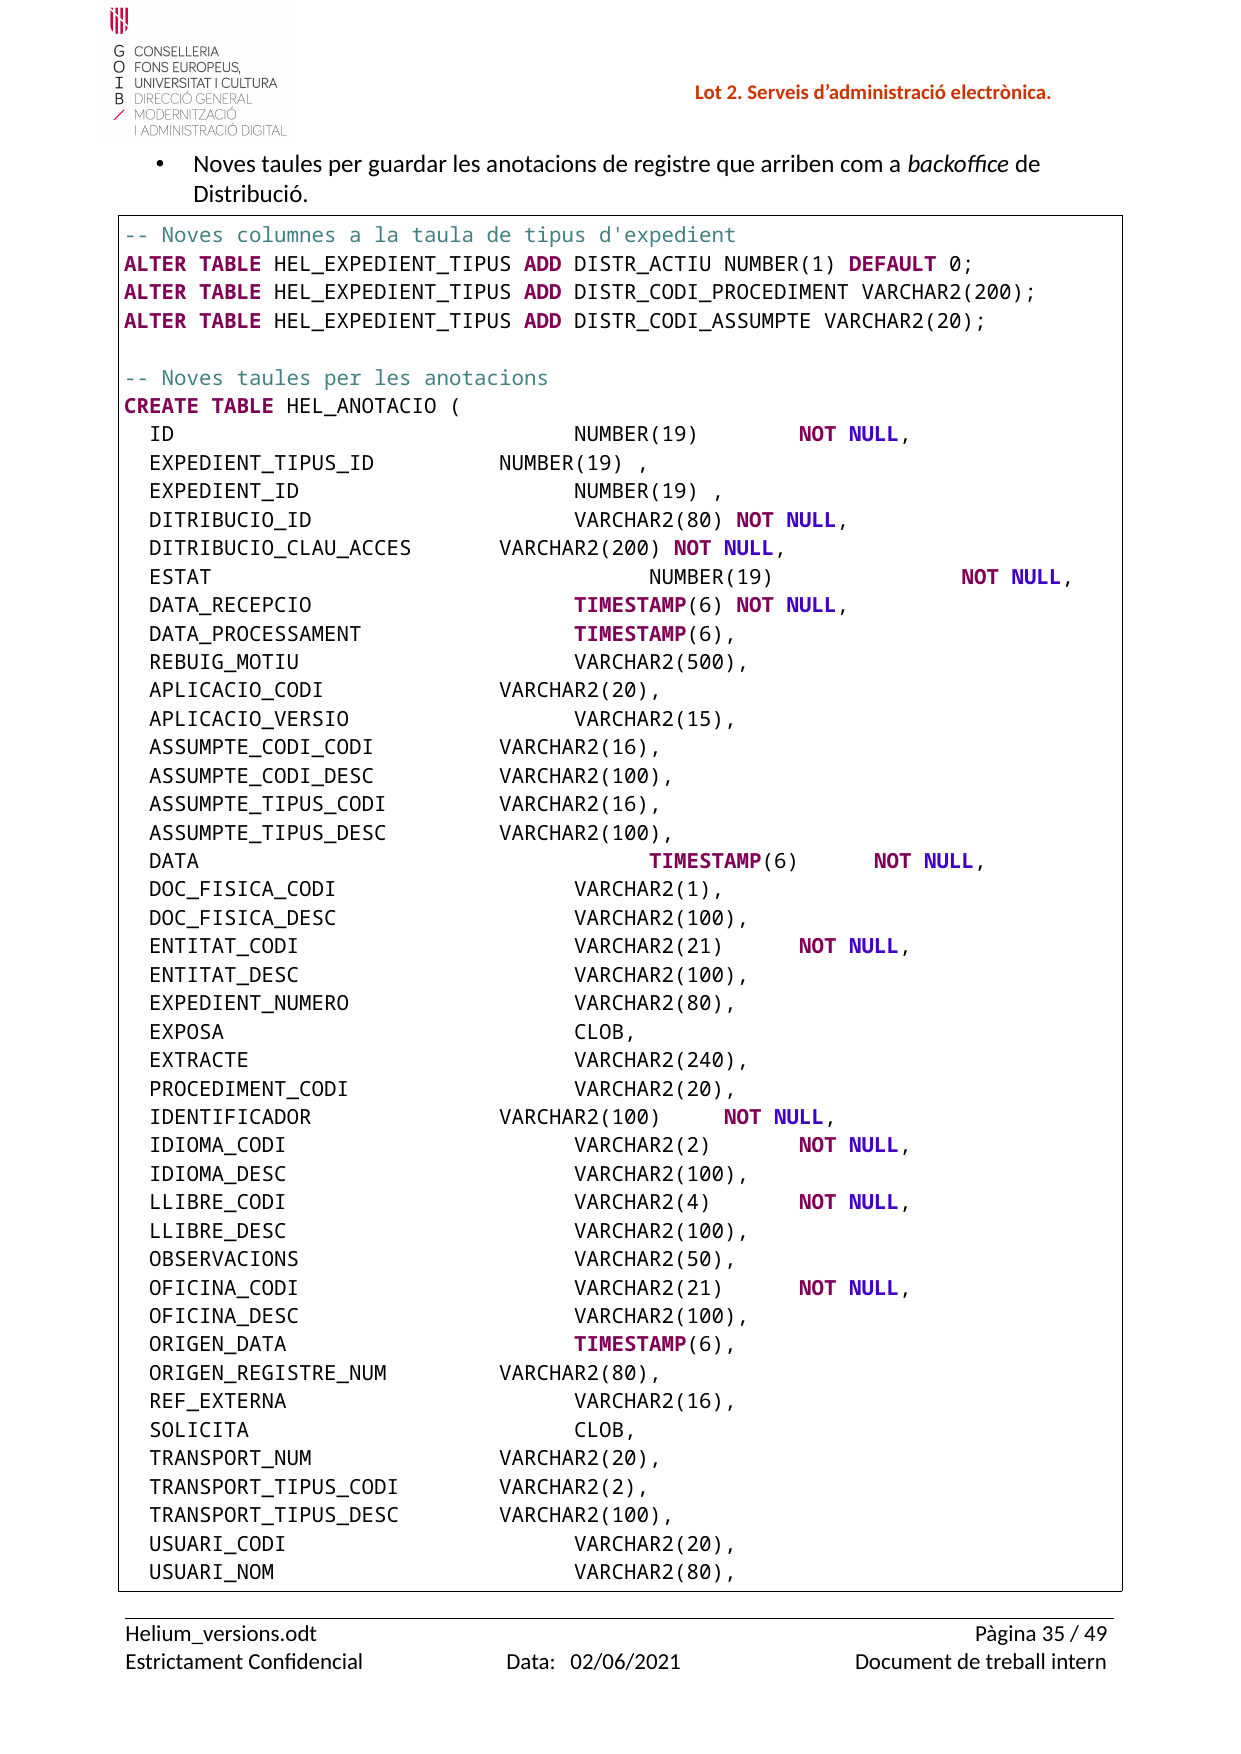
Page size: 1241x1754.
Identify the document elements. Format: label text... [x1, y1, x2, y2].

table_header -- Noves columnes a la taula de tipus d'expedient ALTER TABLE HEL_EXPEDIENT_TIPUS ADD DISTR_ACTIU NUMBER(1) DEFAULT 0; ALTER TABLE HEL_EXPEDIENT_TIPUS ADD DISTR_CODI_PROCEDIMENT VARCHAR2(200); ALTER TABLE HEL_EXPEDIENT_TIPUS ADD DISTR_CODI_ASSUMPTE VARCHAR2(20); -- Noves taules per les anotacions CREATE TABLE HEL_ANOTACIO ( ID NUMBER(19) NOT NULL, EXPEDIENT_TIPUS_ID NUMBER(19) , EXPEDIENT_ID NUMBER(19) , DITRIBUCIO_ID VARCHAR2(80) NOT NULL, DITRIBUCIO_CLAU_ACCES VARCHAR2(200) NOT NULL, ESTAT NUMBER(19) NOT NULL, DATA_RECEPCIO TIMESTAMP(6) NOT NULL, DATA_PROCESSAMENT TIMESTAMP(6), REBUIG_MOTIU VARCHAR2(500), APLICACIO_CODI VARCHAR2(20), APLICACIO_VERSIO VARCHAR2(15), ASSUMPTE_CODI_CODI VARCHAR2(16), ASSUMPTE_CODI_DESC VARCHAR2(100), ASSUMPTE_TIPUS_CODI VARCHAR2(16), ASSUMPTE_TIPUS_DESC VARCHAR2(100), DATA TIMESTAMP(6) NOT NULL, DOC_FISICA_CODI VARCHAR2(1), DOC_FISICA_DESC VARCHAR2(100), ENTITAT_CODI VARCHAR2(21) NOT NULL, ENTITAT_DESC VARCHAR2(100), EXPEDIENT_NUMERO VARCHAR2(80), EXPOSA CLOB, EXTRACTE VARCHAR2(240), PROCEDIMENT_CODI VARCHAR2(20), IDENTIFICADOR VARCHAR2(100) NOT NULL, IDIOMA_CODI VARCHAR2(2) NOT NULL, IDIOMA_DESC VARCHAR2(100), LLIBRE_CODI VARCHAR2(4) NOT NULL, LLIBRE_DESC VARCHAR2(100), OBSERVACIONS VARCHAR2(50), OFICINA_CODI VARCHAR2(21) NOT NULL, OFICINA_DESC VARCHAR2(100), ORIGEN_DATA TIMESTAMP(6), ORIGEN_REGISTRE_NUM VARCHAR2(80), REF_EXTERNA VARCHAR2(16), SOLICITA CLOB, TRANSPORT_NUM VARCHAR2(20), TRANSPORT_TIPUS_CODI VARCHAR2(2), TRANSPORT_TIPUS_DESC VARCHAR2(100), USUARI_CODI VARCHAR2(20), USUARI_NOM VARCHAR2(80), [119, 216, 1122, 1591]
list Noves taules per guardar les anotacions de registre que arriben com a backoffice de Distribució. [156, 148, 1122, 209]
picture [100, 0, 297, 144]
